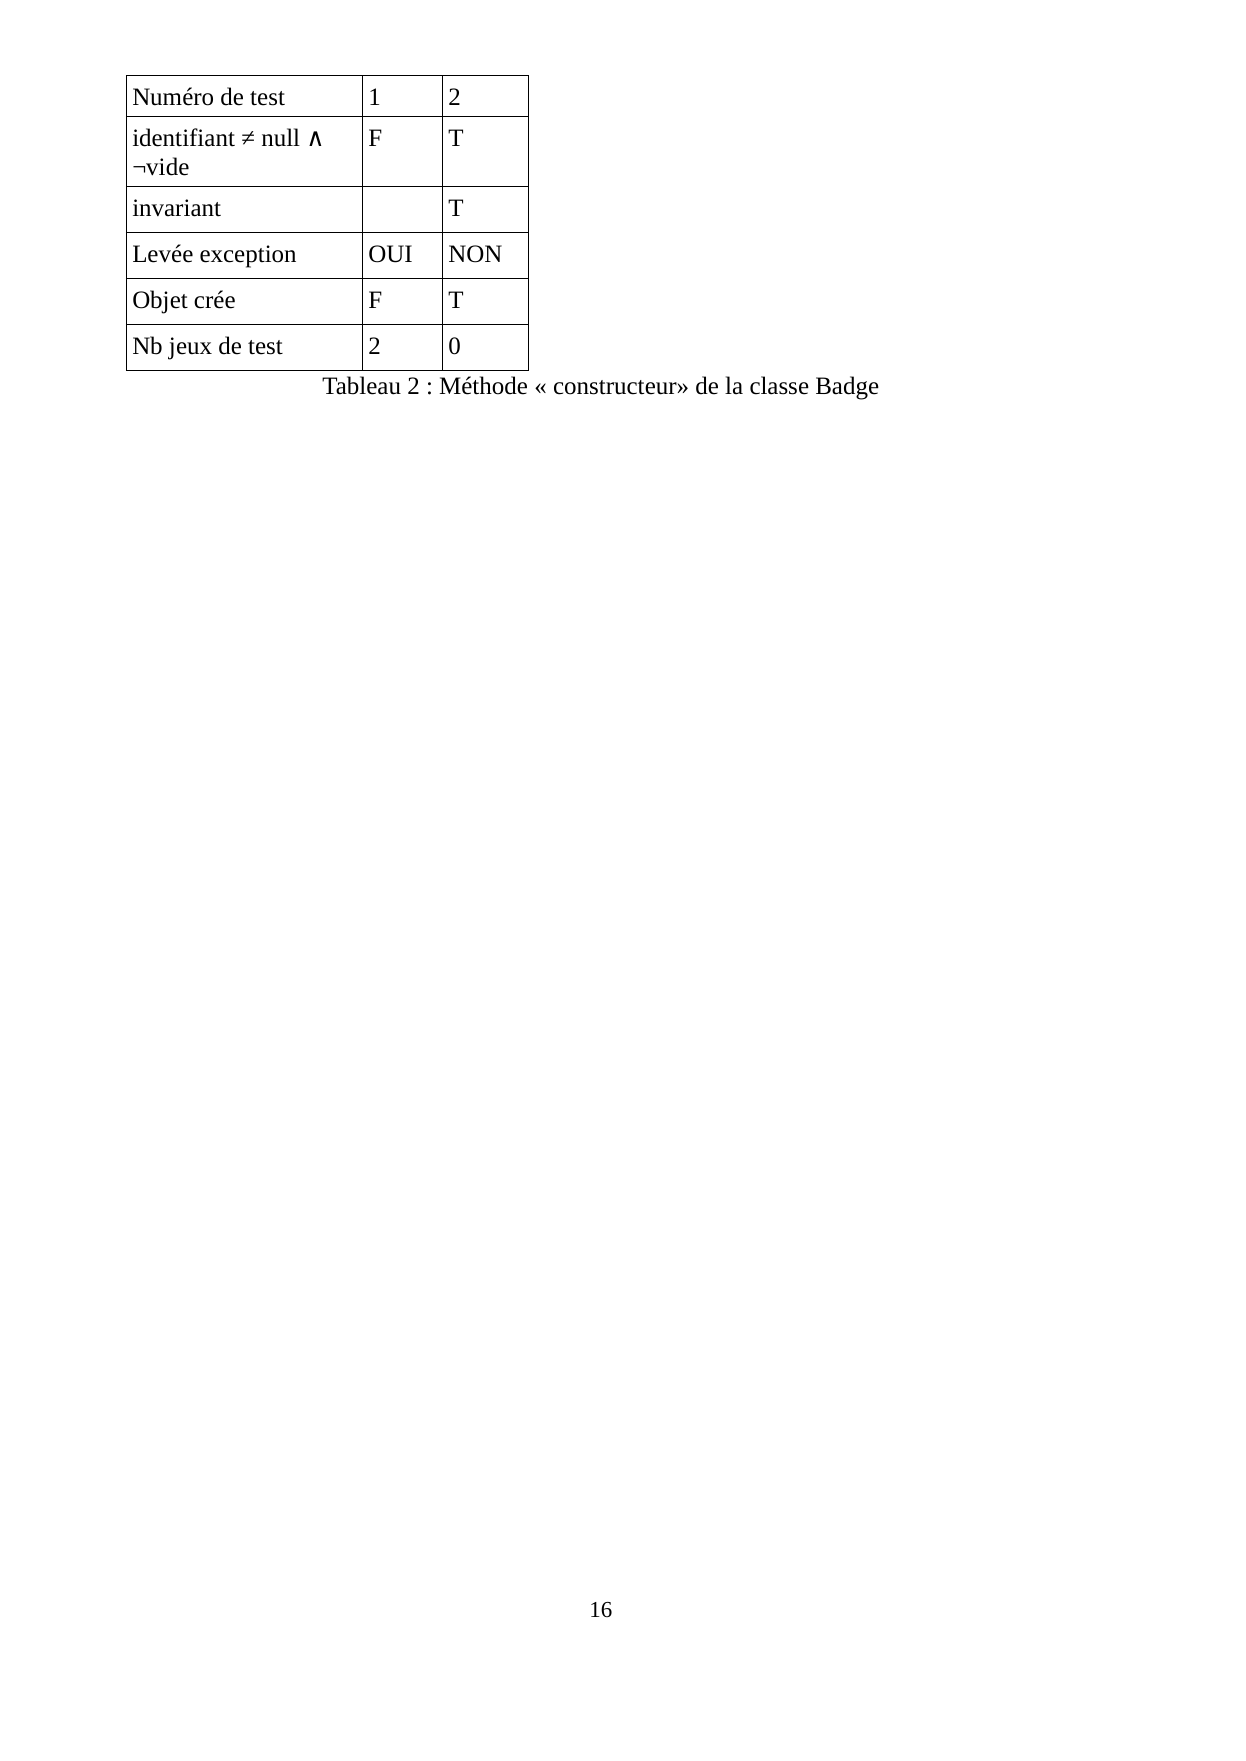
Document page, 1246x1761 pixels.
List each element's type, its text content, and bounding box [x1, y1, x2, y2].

table_cell invariant [127, 187, 362, 232]
text Tableau 2 : Méthode « constructeur» de la classe Badge [126, 371, 1075, 400]
table_cell F [363, 279, 442, 324]
table_cell Nb jeux de test [127, 325, 362, 370]
table_cell Objet crée [127, 279, 362, 324]
table_cell 0 [443, 325, 528, 370]
table_cell 2 [363, 325, 442, 370]
table_cell OUI [363, 233, 442, 278]
table_cell F [363, 117, 442, 186]
table_header 1 [363, 76, 442, 116]
table_cell NON [443, 233, 528, 278]
table_cell Levée exception [127, 233, 362, 278]
table_cell identifiant ≠ null ∧ ¬vide [127, 117, 362, 186]
table_cell T [443, 279, 528, 324]
table_header Numéro de test [127, 76, 362, 116]
table_header 2 [443, 76, 528, 116]
table_cell T [443, 117, 528, 186]
table_cell [363, 187, 442, 232]
table_cell T [443, 187, 528, 232]
